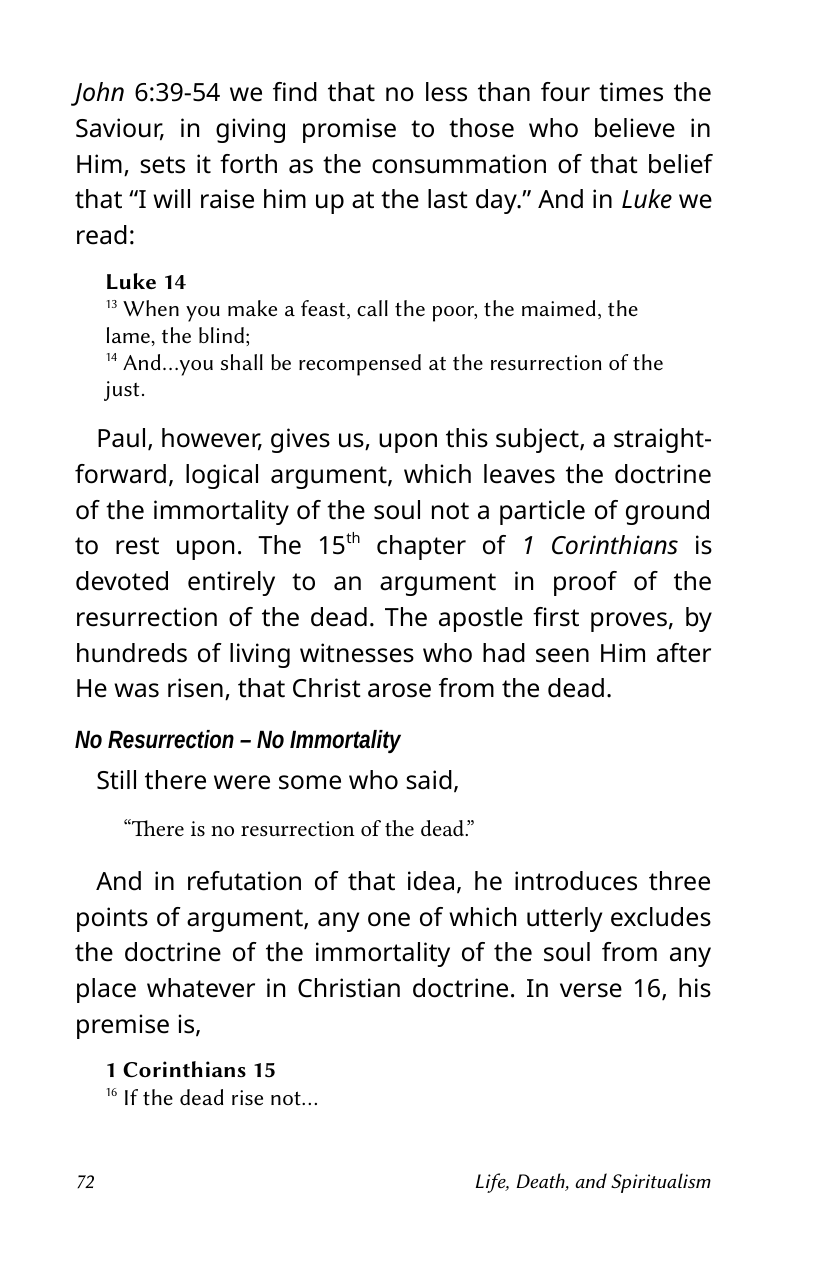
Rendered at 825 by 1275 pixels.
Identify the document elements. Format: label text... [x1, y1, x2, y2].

text Still there were some who said, [75, 762, 712, 796]
text 16 If the dead rise not... [105, 1085, 682, 1111]
text 1 Corinthians 15 [105, 1057, 712, 1083]
text Paul, however, gives us, upon this subject, a straight-forward, logical argument, which leaves the doctrine of the immortality of the soul not a particle of ground to rest upon. The 15th chapter of 1 Corinthians is devoted entirely to an argument in proof of the resurrection of the dead. The apostle first proves, by hundreds of living witnesses who had seen Him after He was risen, that Christ arose from the dead. [75, 421, 712, 705]
text Luke 14 [105, 269, 712, 295]
text John 6:39-54 we find that no less than four times the Saviour, in giving promise to those who believe in Him, sets it forth as the consummation of that belief that “I will raise him up at the last day.” And in Luke we read: [75, 75, 712, 252]
text 13 When you make a feast, call the poor, the maimed, the lame, the blind; [105, 296, 682, 349]
text And in refutation of that idea, he introduces three points of argument, any one of which utterly excludes the doctrine of the immortality of the soul from any place whatever in Christian doctrine. In verse 16, his premise is, [75, 864, 712, 1041]
text “There is no resurrection of the dead.” [105, 816, 682, 842]
subtitle No Resurrection – No Immortality [75, 725, 712, 753]
text 14 And...you shall be recompensed at the resurrection of the just. [105, 349, 682, 402]
